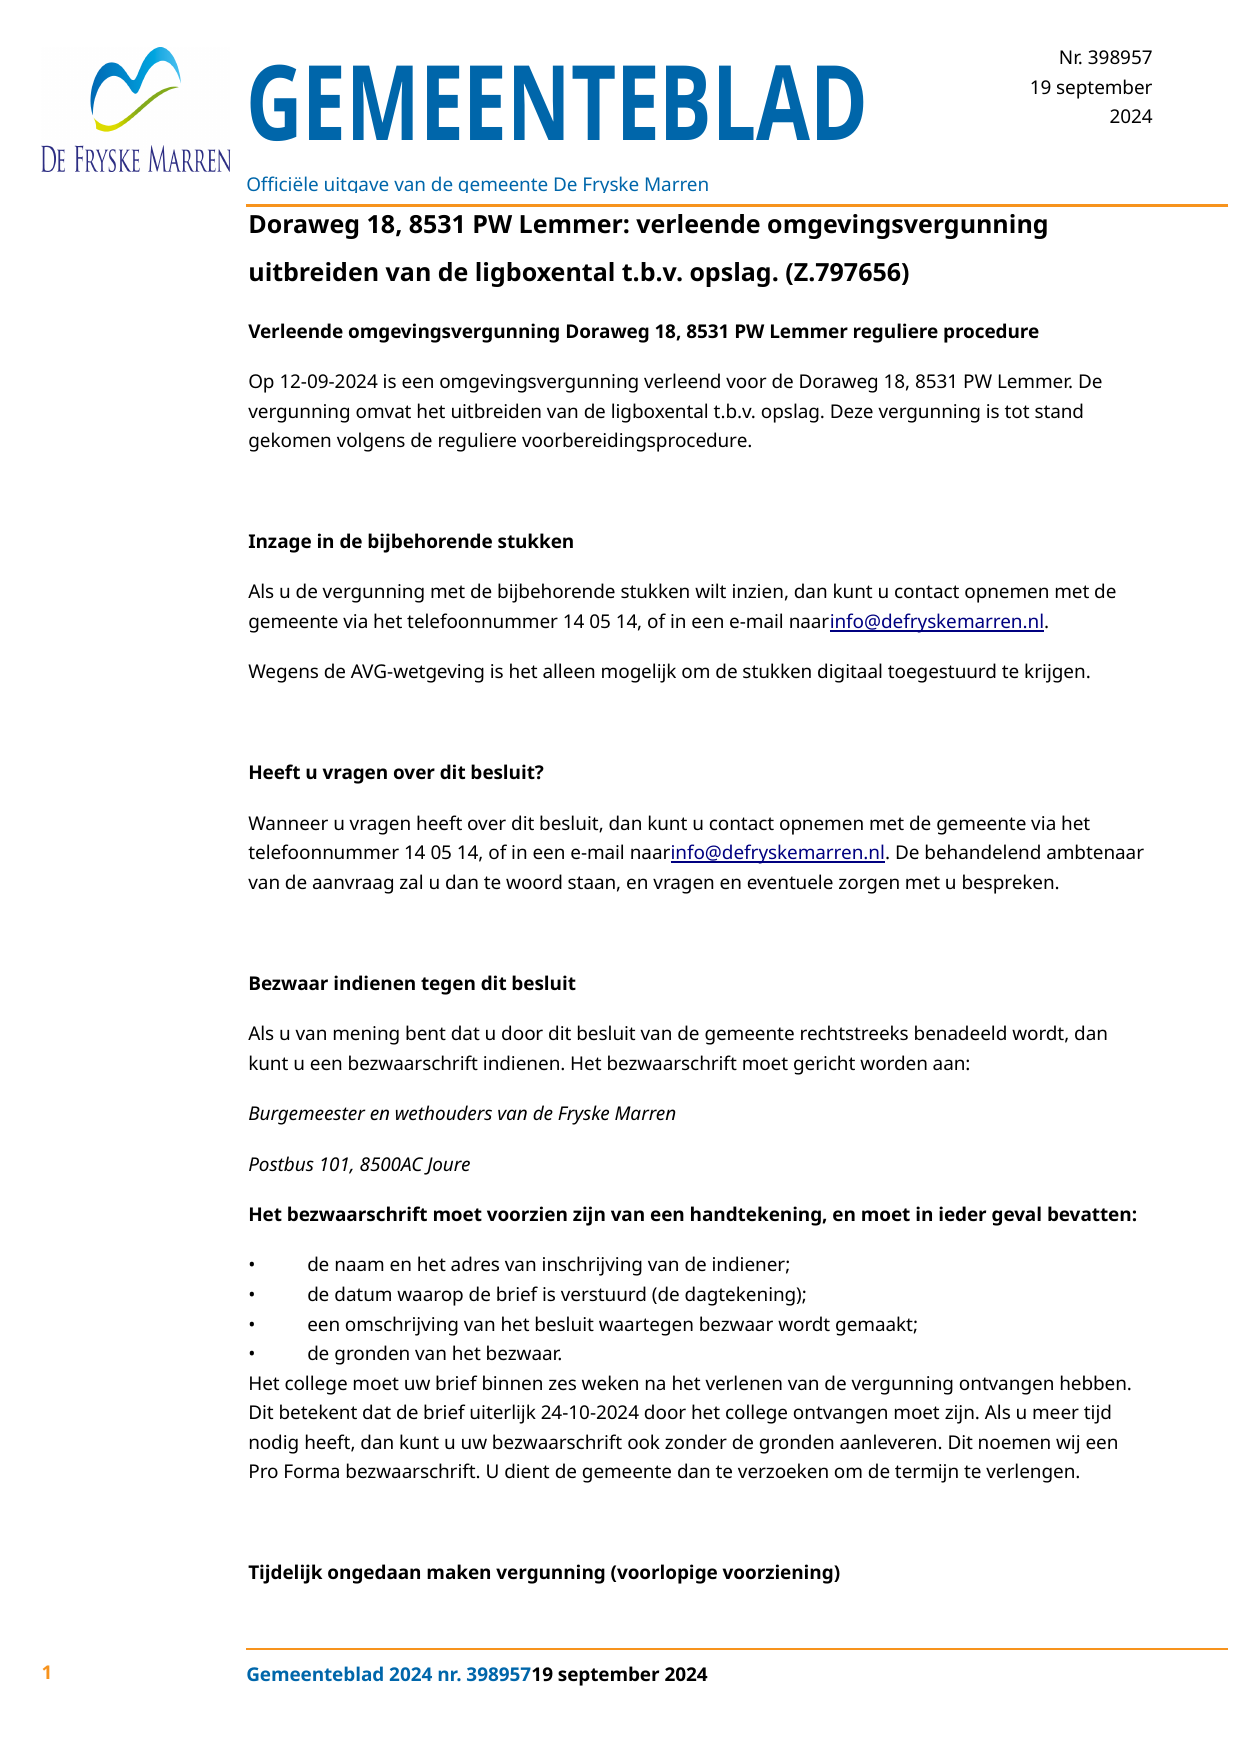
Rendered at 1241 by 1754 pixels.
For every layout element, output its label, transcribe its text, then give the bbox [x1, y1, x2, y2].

list een omschrijving van het besluit waartegen bezwaar wordt gemaakt; [248, 1311, 1152, 1337]
list de gronden van het bezwaar. [248, 1340, 1152, 1366]
text Tijdelijk ongedaan maken vergunning (voorlopige voorziening) [248, 1559, 1152, 1585]
text Verleende omgevingsvergunning Doraweg 18, 8531 PW Lemmer reguliere procedure [248, 318, 1152, 344]
text Postbus 101, 8500AC Joure [248, 1151, 1152, 1177]
list de naam en het adres van inschrijving van de indiener; [248, 1252, 1152, 1277]
text Als u van mening bent dat u door dit besluit van de gemeente rechtstreeks benadeeld wordt, dan kunt u een bezwaarschrift indienen. Het bezwaarschrift moet gericht worden aan: [248, 1020, 1152, 1076]
picture [41, 47, 231, 172]
text Wanneer u vragen heeft over dit besluit, dan kunt u contact opnemen met de gemeente via het telefoonnummer 14 05 14, of in een e-mail naarinfo@defryskemarren.nl. De behandelend ambtenaar van de aanvraag zal u dan te woord staan, en vragen en eventuele zorgen met u bespreken. [248, 810, 1152, 895]
text Doraweg 18, 8531 PW Lemmer: verleende omgevingsvergunning uitbreiden van de ligboxental t.b.v. opslag. (Z.797656) [248, 207, 1152, 288]
text Inzage in de bijbehorende stukken [248, 528, 1152, 554]
text Op 12-09-2024 is een omgevingsvergunning verleend voor de Doraweg 18, 8531 PW Lemmer. De vergunning omvat het uitbreiden van de ligboxental t.b.v. opslag. Deze vergunning is tot stand gekomen volgens de reguliere voorbereidingsprocedure. [248, 368, 1152, 453]
text Bezwaar indienen tegen dit besluit [248, 970, 1152, 996]
text Als u de vergunning met de bijbehorende stukken wilt inzien, dan kunt u contact opnemen met de gemeente via het telefoonnummer 14 05 14, of in een e-mail naarinfo@defryskemarren.nl. [248, 579, 1152, 634]
list de datum waarop de brief is verstuurd (de dagtekening); [248, 1281, 1152, 1307]
text Heeft u vragen over dit besluit? [248, 759, 1152, 785]
text Burgemeester en wethouders van de Fryske Marren [248, 1100, 1152, 1126]
text Het bezwaarschrift moet voorzien zijn van een handtekening, en moet in ieder geval bevatten: [248, 1201, 1152, 1227]
text Wegens de AVG-wetgeving is het alleen mogelijk om de stukken digitaal toegestuurd te krijgen. [248, 659, 1152, 684]
text Het college moet uw brief binnen zes weken na het verlenen van de vergunning ontvangen hebben. Dit betekent dat de brief uiterlijk 24-10-2024 door het college ontvangen moet zijn. Als u meer tijd nodig heeft, dan kunt u uw bezwaarschrift ook zonder de gronden aanleveren. Dit noemen wij een Pro Forma bezwaarschrift. U dient de gemeente dan te verzoeken om de termijn te verlengen. [248, 1370, 1152, 1484]
